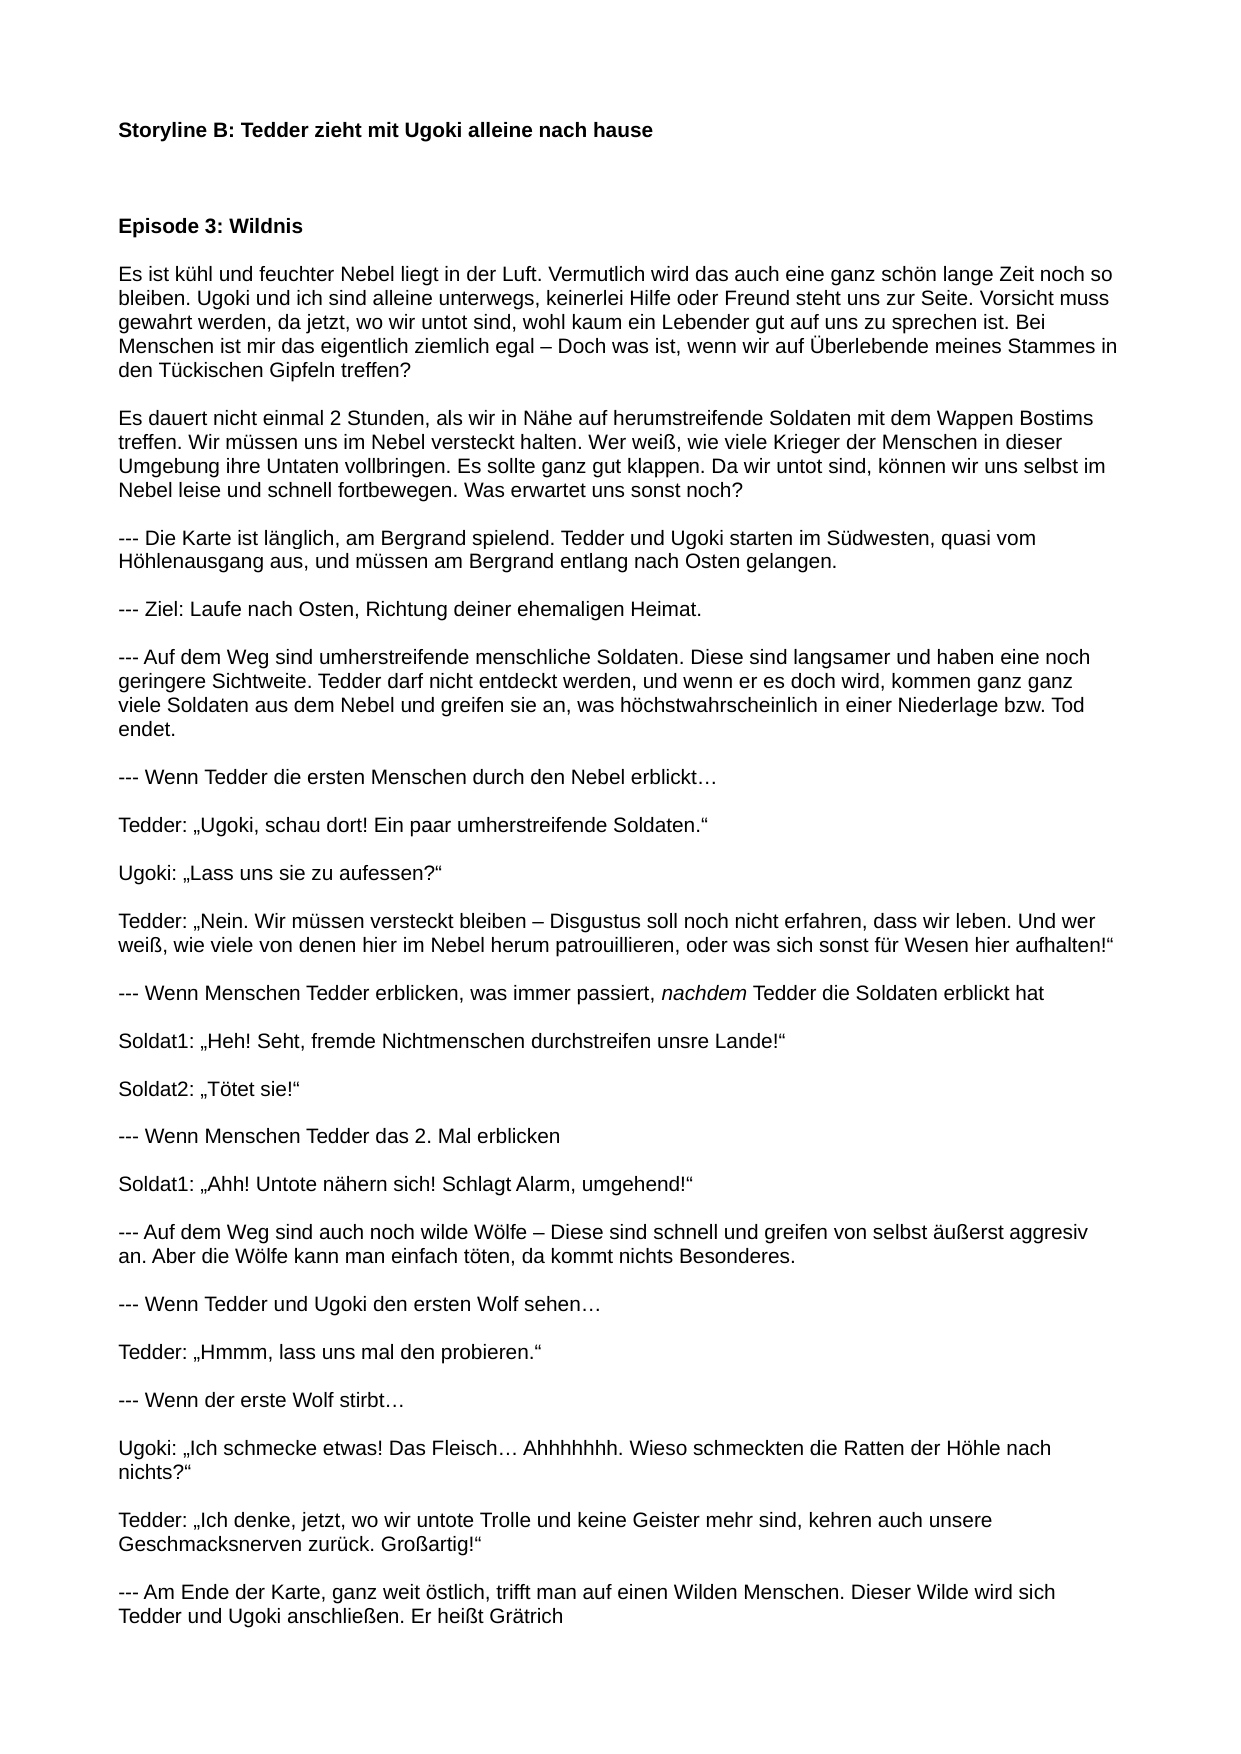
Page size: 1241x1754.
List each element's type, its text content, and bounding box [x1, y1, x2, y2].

text --- Die Karte ist länglich, am Bergrand spielend. Tedder und Ugoki starten im Südwesten, quasi vom Höhlenausgang aus, und müssen am Bergrand entlang nach Osten gelangen. [118, 525, 1122, 573]
text Ugoki: „Ich schmecke etwas! Das Fleisch… Ahhhhhhh. Wieso schmeckten die Ratten der Höhle nach nichts?“ [118, 1436, 1122, 1484]
text Soldat1: „Heh! Seht, fremde Nichtmenschen durchstreifen unsre Lande!“ [118, 1028, 1122, 1052]
text Tedder: „Ugoki, schau dort! Ein paar umherstreifende Soldaten.“ [118, 813, 1122, 837]
text Storyline B: Tedder zieht mit Ugoki alleine nach hause [118, 118, 1122, 142]
text Episode 3: Wildnis [118, 214, 1122, 238]
text --- Auf dem Weg sind umherstreifende menschliche Soldaten. Diese sind langsamer und haben eine noch geringere Sichtweite. Tedder darf nicht entdeckt werden, und wenn er es doch wird, kommen ganz ganz viele Soldaten aus dem Nebel und greifen sie an, was höchstwahrscheinlich in einer Niederlage bzw. Tod endet. [118, 645, 1122, 741]
text --- Wenn Menschen Tedder erblicken, was immer passiert, nachdem Tedder die Soldaten erblickt hat [118, 981, 1122, 1004]
text --- Ziel: Laufe nach Osten, Richtung deiner ehemaligen Heimat. [118, 597, 1122, 621]
text --- Wenn Tedder und Ugoki den ersten Wolf sehen… [118, 1292, 1122, 1316]
text Es ist kühl und feuchter Nebel liegt in der Luft. Vermutlich wird das auch eine ganz schön lange Zeit noch so bleiben. Ugoki und ich sind alleine unterwegs, keinerlei Hilfe oder Freund steht uns zur Seite. Vorsicht muss gewahrt werden, da jetzt, wo wir untot sind, wohl kaum ein Lebender gut auf uns zu sprechen ist. Bei Menschen ist mir das eigentlich ziemlich egal – Doch was ist, wenn wir auf Überlebende meines Stammes in den Tückischen Gipfeln treffen? [118, 262, 1122, 382]
text Tedder: „Hmmm, lass uns mal den probieren.“ [118, 1340, 1122, 1364]
text Soldat2: „Tötet sie!“ [118, 1076, 1122, 1100]
text Es dauert nicht einmal 2 Stunden, als wir in Nähe auf herumstreifende Soldaten mit dem Wappen Bostims treffen. Wir müssen uns im Nebel versteckt halten. Wer weiß, wie viele Krieger der Menschen in dieser Umgebung ihre Untaten vollbringen. Es sollte ganz gut klappen. Da wir untot sind, können wir uns selbst im Nebel leise und schnell fortbewegen. Was erwartet uns sonst noch? [118, 406, 1122, 501]
text Tedder: „Nein. Wir müssen versteckt bleiben – Disgustus soll noch nicht erfahren, dass wir leben. Und wer weiß, wie viele von denen hier im Nebel herum patrouillieren, oder was sich sonst für Wesen hier aufhalten!“ [118, 909, 1122, 957]
text --- Wenn Menschen Tedder das 2. Mal erblicken [118, 1124, 1122, 1148]
text Ugoki: „Lass uns sie zu aufessen?“ [118, 861, 1122, 885]
text Tedder: „Ich denke, jetzt, wo wir untote Trolle und keine Geister mehr sind, kehren auch unsere Geschmacksnerven zurück. Großartig!“ [118, 1508, 1122, 1556]
text --- Auf dem Weg sind auch noch wilde Wölfe – Diese sind schnell und greifen von selbst äußerst aggresiv an. Aber die Wölfe kann man einfach töten, da kommt nichts Besonderes. [118, 1220, 1122, 1268]
text Soldat1: „Ahh! Untote nähern sich! Schlagt Alarm, umgehend!“ [118, 1172, 1122, 1196]
text --- Am Ende der Karte, ganz weit östlich, trifft man auf einen Wilden Menschen. Dieser Wilde wird sich Tedder und Ugoki anschließen. Er heißt Grätrich [118, 1579, 1122, 1627]
text --- Wenn Tedder die ersten Menschen durch den Nebel erblickt… [118, 765, 1122, 789]
text --- Wenn der erste Wolf stirbt… [118, 1388, 1122, 1412]
